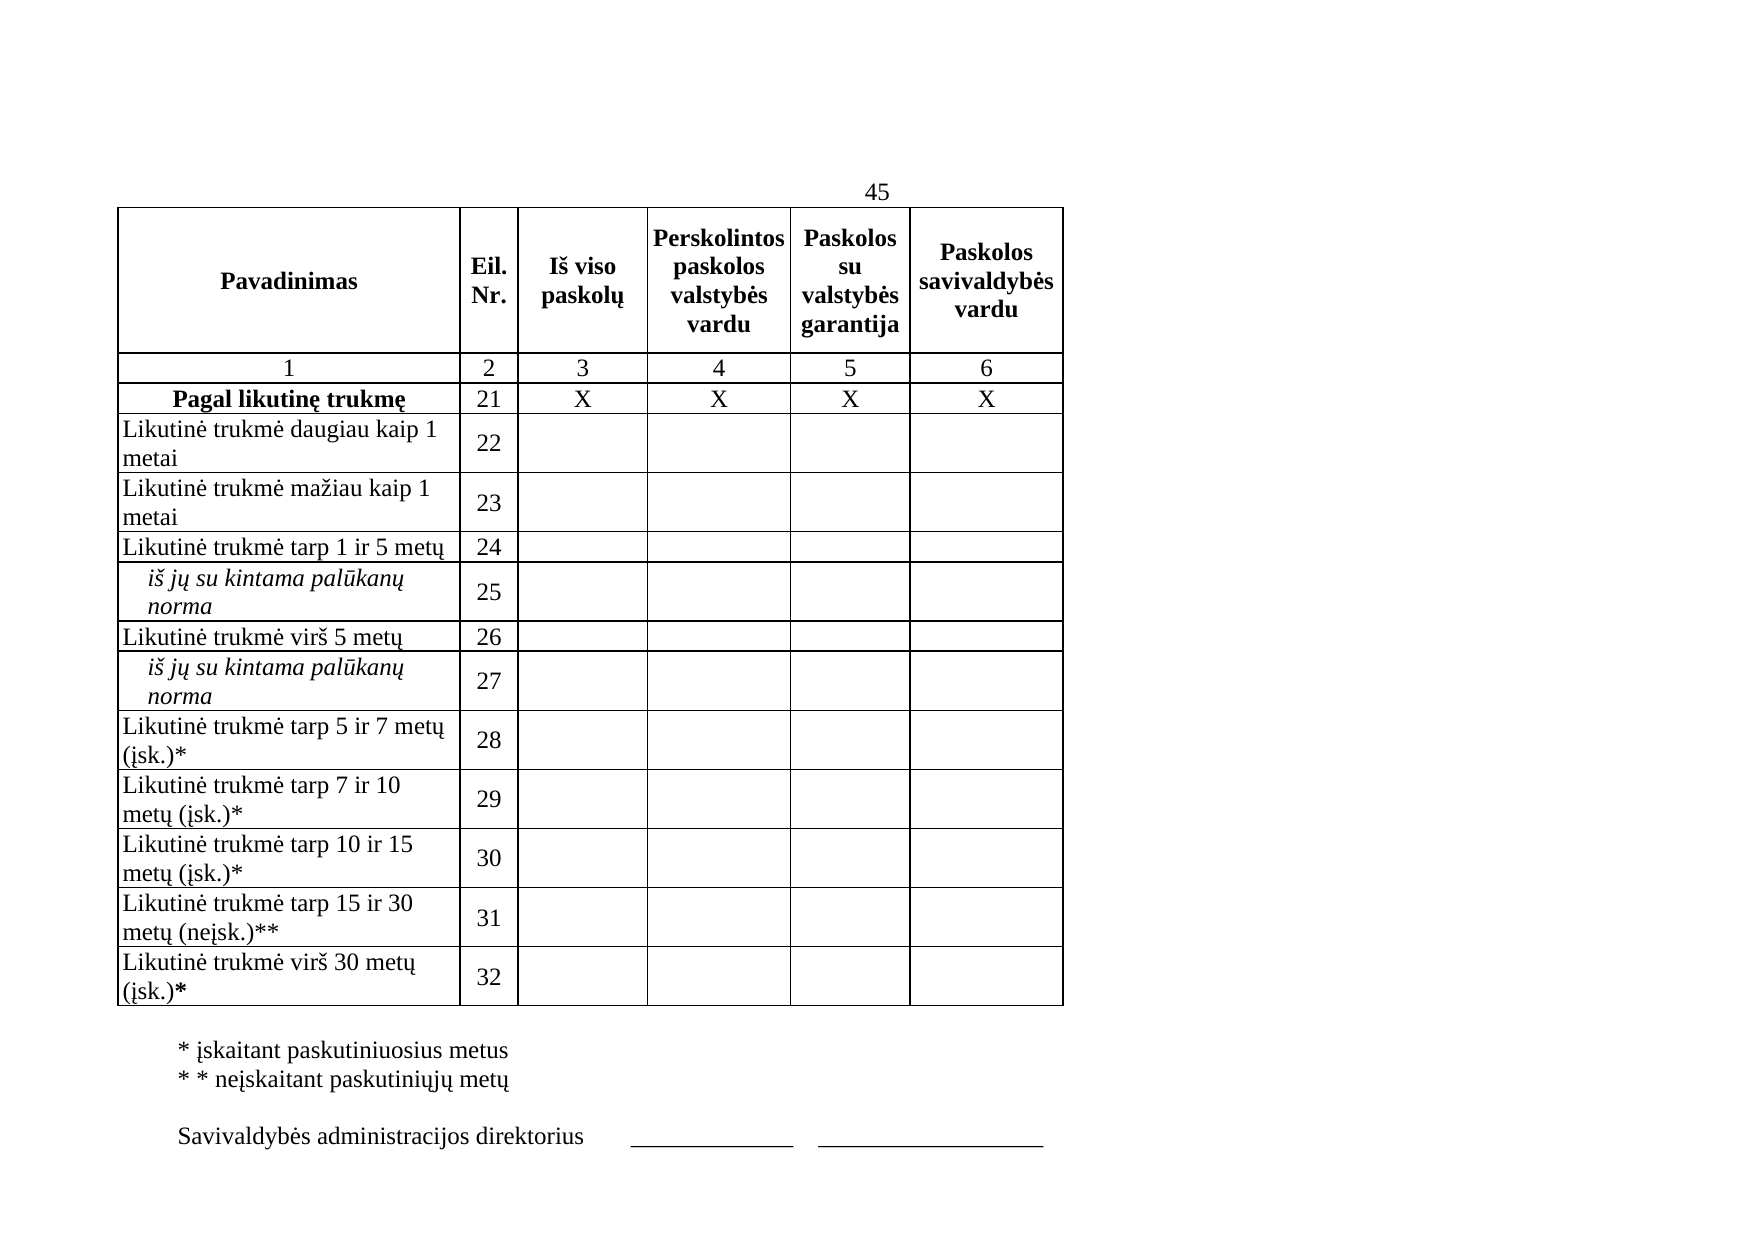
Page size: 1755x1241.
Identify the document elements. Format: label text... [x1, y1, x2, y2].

table_cell 23 [461, 473, 517, 531]
table_cell X [791, 384, 909, 413]
table_cell [911, 770, 1062, 828]
table_cell [911, 711, 1062, 768]
table_cell [648, 622, 790, 650]
table_cell Likutinė trukmė virš 5 metų [119, 622, 459, 650]
table_cell 1 [119, 354, 459, 382]
table_header Perskolintos paskolos valstybės vardu [648, 208, 790, 352]
table_cell [519, 652, 647, 709]
table_cell [911, 652, 1062, 709]
table_cell [911, 532, 1062, 561]
table_cell 32 [461, 947, 517, 1005]
table_cell Likutinė trukmė tarp 15 ir 30 metų (neįsk.)** [119, 888, 459, 946]
table_cell [911, 414, 1062, 472]
table_header Paskolos su valstybės garantija [791, 208, 909, 352]
table_cell 29 [461, 770, 517, 828]
table_cell [519, 622, 647, 650]
table_cell [648, 770, 790, 828]
table_cell [911, 829, 1062, 887]
table_header Pavadinimas [119, 208, 459, 352]
table_cell 2 [461, 354, 517, 382]
table_header Paskolos savivaldybės vardu [911, 208, 1062, 352]
table_header Eil. Nr. [461, 208, 517, 352]
table_cell [791, 622, 909, 650]
table_cell [911, 947, 1062, 1005]
table_cell [791, 770, 909, 828]
table_cell 21 [461, 384, 517, 413]
table_cell 6 [911, 354, 1062, 382]
table_cell Likutinė trukmė tarp 7 ir 10 metų (įsk.)* [119, 770, 459, 828]
table_cell [648, 888, 790, 946]
table_cell [911, 563, 1062, 620]
table_cell [911, 622, 1062, 650]
table_cell Pagal likutinę trukmę [119, 384, 459, 413]
table_cell Likutinė trukmė tarp 5 ir 7 metų (įsk.)* [119, 711, 459, 768]
table_cell [519, 888, 647, 946]
table_cell [648, 532, 790, 561]
table_cell [791, 532, 909, 561]
table_cell [791, 947, 909, 1005]
table_header Iš viso paskolų [519, 208, 647, 352]
table_cell [648, 711, 790, 768]
table_cell [791, 414, 909, 472]
table_cell 31 [461, 888, 517, 946]
table_cell [519, 947, 647, 1005]
table_cell 27 [461, 652, 517, 709]
table_cell [791, 711, 909, 768]
table_cell 30 [461, 829, 517, 887]
table_cell 3 [519, 354, 647, 382]
table_cell X [911, 384, 1062, 413]
table_cell [648, 563, 790, 620]
table_cell [911, 888, 1062, 946]
table_cell [519, 414, 647, 472]
table_cell [648, 414, 790, 472]
text * įskaitant paskutiniuosius metus [118, 1035, 1636, 1064]
table_cell [519, 711, 647, 768]
table_cell Likutinė trukmė daugiau kaip 1 metai [119, 414, 459, 472]
table_cell [648, 473, 790, 531]
table_cell 22 [461, 414, 517, 472]
table_cell [791, 563, 909, 620]
table_cell [648, 652, 790, 709]
table_cell 24 [461, 532, 517, 561]
table_cell iš jų su kintama palūkanų norma [119, 563, 459, 620]
table_cell [791, 652, 909, 709]
table_cell Likutinė trukmė tarp 1 ir 5 metų [119, 532, 459, 561]
table_cell [791, 829, 909, 887]
table_cell 5 [791, 354, 909, 382]
table_cell [648, 947, 790, 1005]
table_cell [519, 563, 647, 620]
table_cell 26 [461, 622, 517, 650]
table_cell X [648, 384, 790, 413]
text Savivaldybės administracijos direktorius _____________ __________________ [118, 1121, 1636, 1150]
table_cell [911, 473, 1062, 531]
table_cell Likutinė trukmė virš 30 metų (įsk.)* [119, 947, 459, 1005]
table_cell [519, 829, 647, 887]
table_cell [648, 829, 790, 887]
table_cell [519, 770, 647, 828]
table_cell 25 [461, 563, 517, 620]
table_cell X [519, 384, 647, 413]
table_cell [791, 473, 909, 531]
table_cell Likutinė trukmė mažiau kaip 1 metai [119, 473, 459, 531]
table_cell [519, 473, 647, 531]
table_cell 28 [461, 711, 517, 768]
table_cell [519, 532, 647, 561]
text * * neįskaitant paskutiniųjų metų [118, 1064, 1636, 1093]
table_cell iš jų su kintama palūkanų norma [119, 652, 459, 709]
table_cell Likutinė trukmė tarp 10 ir 15 metų (įsk.)* [119, 829, 459, 887]
table_cell [791, 888, 909, 946]
table_cell 4 [648, 354, 790, 382]
